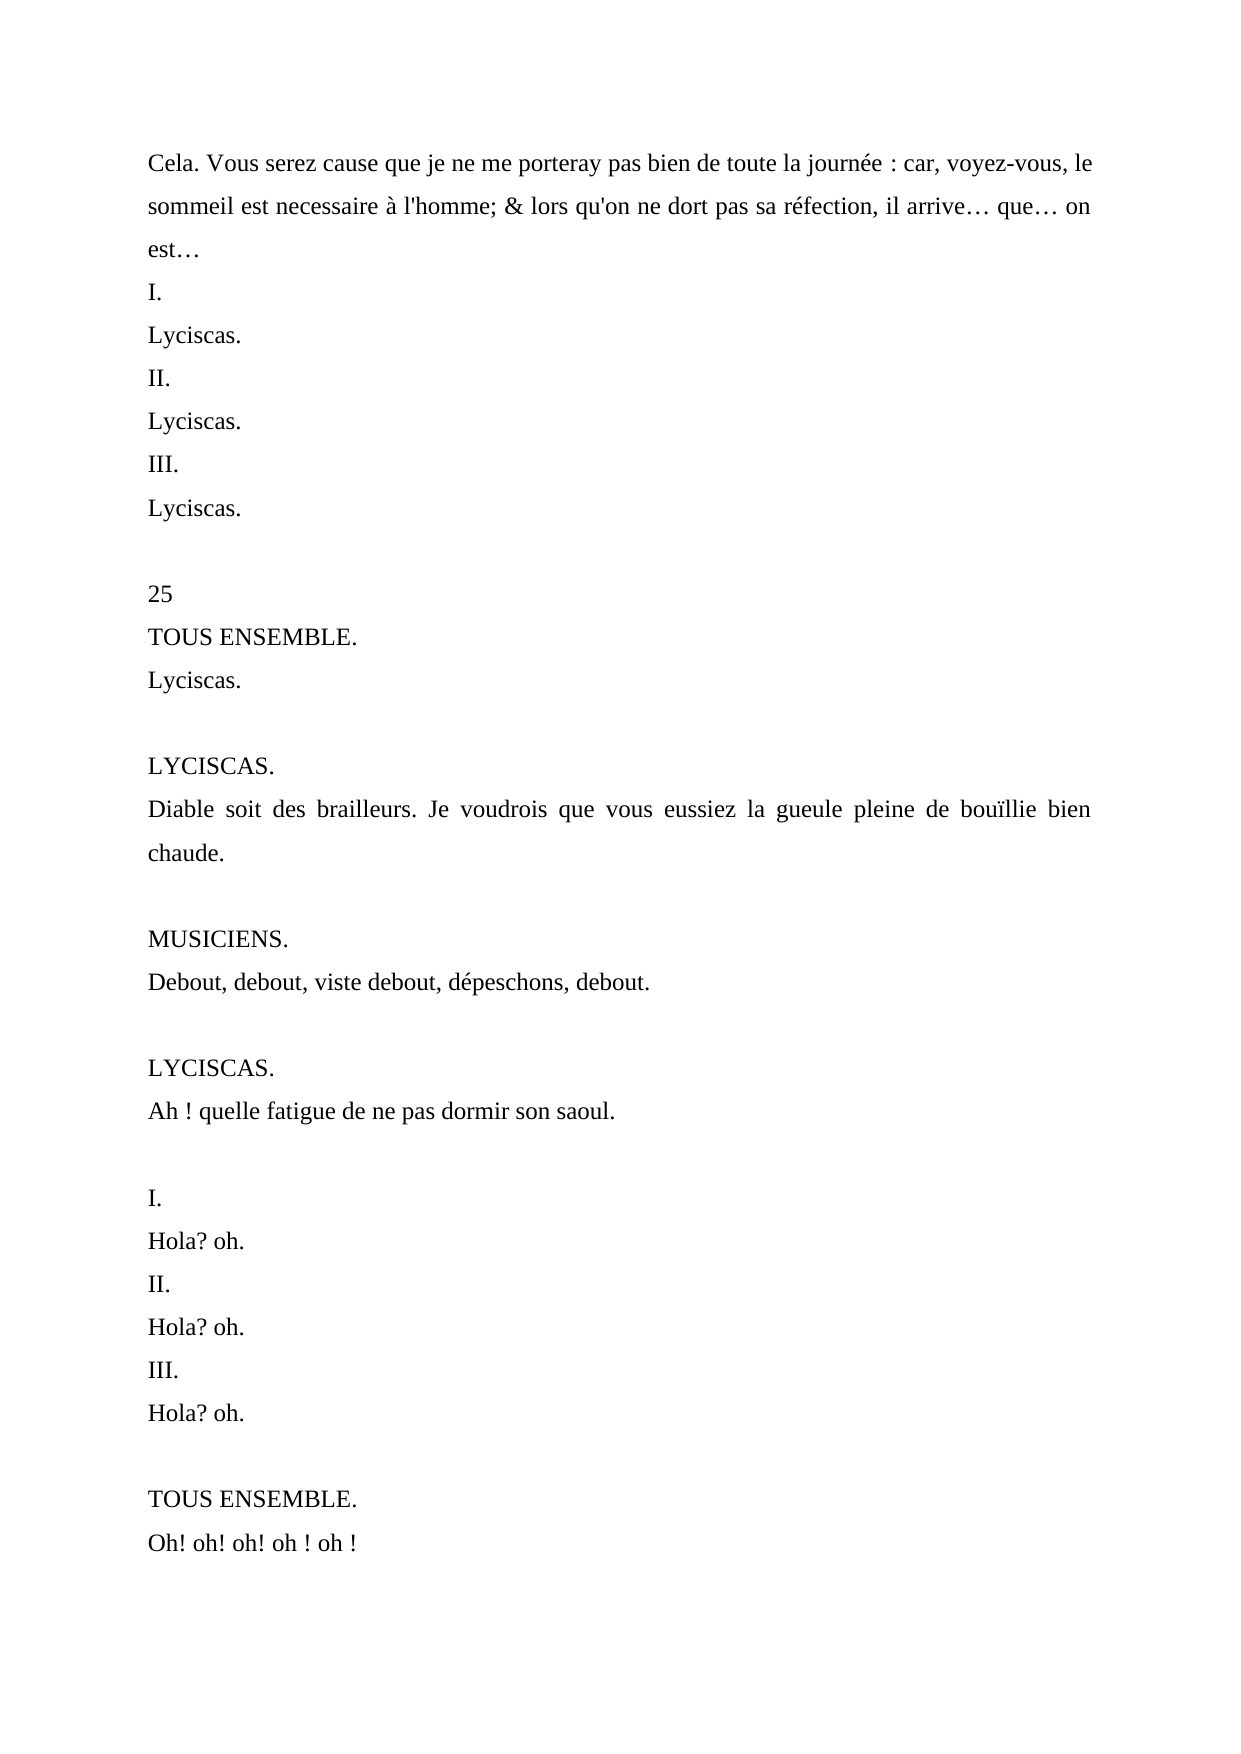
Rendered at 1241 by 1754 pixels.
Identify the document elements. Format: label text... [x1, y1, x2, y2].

text Lyciscas. [148, 493, 1093, 521]
text Debout, debout, viste debout, dépeschons, debout. [148, 967, 1093, 996]
text Diable soit des brailleurs. Je voudrois que vous eussiez la gueule pleine de bouïllie bien chaude. [148, 794, 1093, 866]
text TOUS ENSEMBLE. [148, 622, 1093, 651]
text III. [148, 449, 1093, 478]
text Ah ! quelle fatigue de ne pas dormir son saoul. [148, 1096, 1093, 1125]
text LYCISCAS. [148, 751, 1093, 780]
text 25 [148, 579, 1093, 608]
text Oh! oh! oh! oh ! oh ! [148, 1528, 1093, 1556]
text LYCISCAS. [148, 1053, 1093, 1082]
text I. [148, 1183, 1093, 1211]
text III. [148, 1355, 1093, 1384]
text Hola? oh. [148, 1312, 1093, 1341]
text MUSICIENS. [148, 924, 1093, 953]
text II. [148, 363, 1093, 392]
text Cela. Vous serez cause que je ne me porteray pas bien de toute la journée : car, voyez-vous, le sommeil est necessaire à l'homme; & lors qu'on ne dort pas sa réfection, il arrive… que… on est… [148, 148, 1093, 263]
text Hola? oh. [148, 1398, 1093, 1427]
text Lyciscas. [148, 406, 1093, 435]
text Lyciscas. [148, 665, 1093, 694]
text TOUS ENSEMBLE. [148, 1484, 1093, 1513]
text I. [148, 277, 1093, 306]
text Lyciscas. [148, 320, 1093, 349]
text II. [148, 1269, 1093, 1298]
text Hola? oh. [148, 1226, 1093, 1254]
